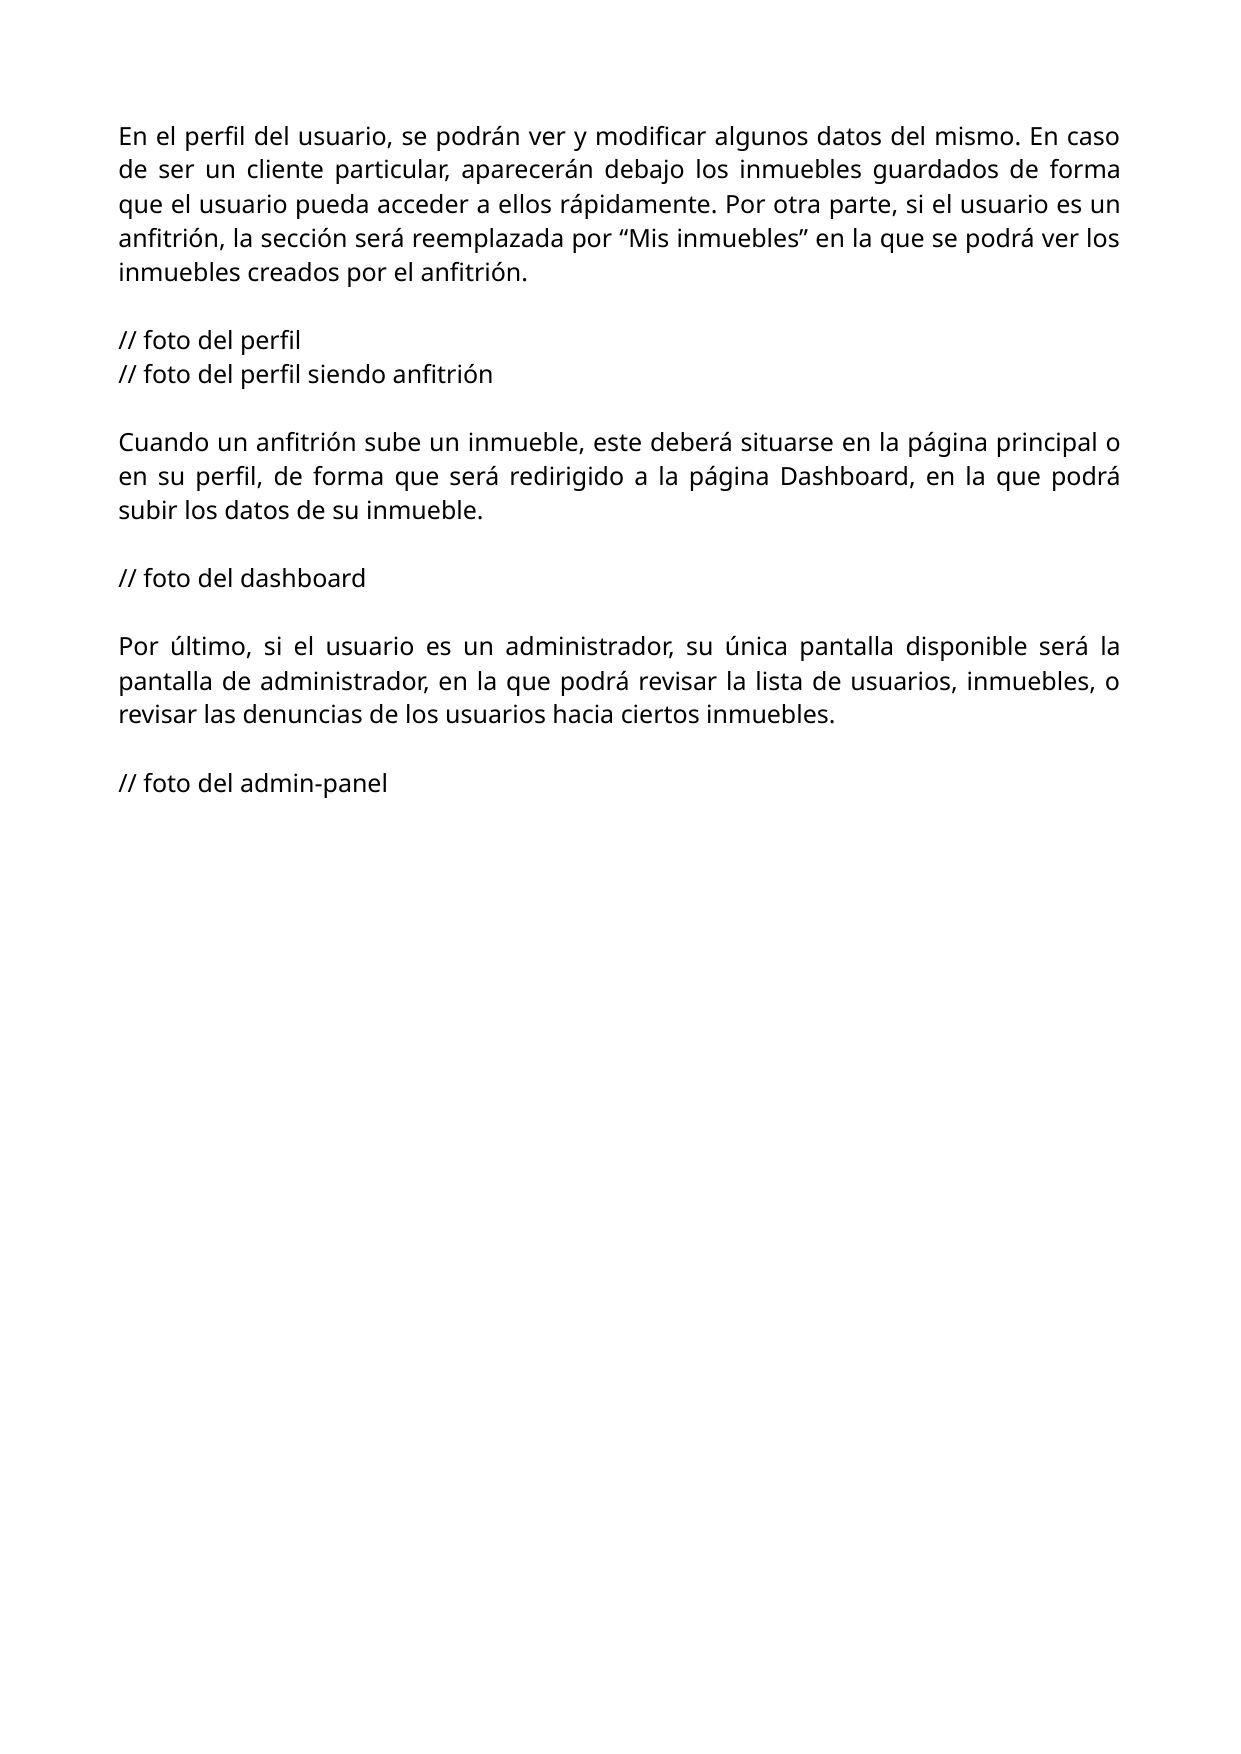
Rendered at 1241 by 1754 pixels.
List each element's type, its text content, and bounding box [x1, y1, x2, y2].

text Por último, si el usuario es un administrador, su única pantalla disponible será la pantalla de administrador, en la que podrá revisar la lista de usuarios, inmuebles, o revisar las denuncias de los usuarios hacia ciertos inmuebles. [118, 629, 1122, 731]
text // foto del admin-panel [118, 765, 1122, 799]
text // foto del perfil siendo anfitrión [118, 357, 1122, 391]
text Cuando un anfitrión sube un inmueble, este deberá situarse en la página principal o en su perfil, de forma que será redirigido a la página Dashboard, en la que podrá subir los datos de su inmueble. [118, 425, 1122, 527]
text // foto del dashboard [118, 561, 1122, 595]
text // foto del perfil [118, 322, 1122, 357]
text En el perfil del usuario, se podrán ver y modificar algunos datos del mismo. En caso de ser un cliente particular, aparecerán debajo los inmuebles guardados de forma que el usuario pueda acceder a ellos rápidamente. Por otra parte, si el usuario es un anfitrión, la sección será reemplazada por “Mis inmuebles” en la que se podrá ver los inmuebles creados por el anfitrión. [118, 118, 1122, 288]
